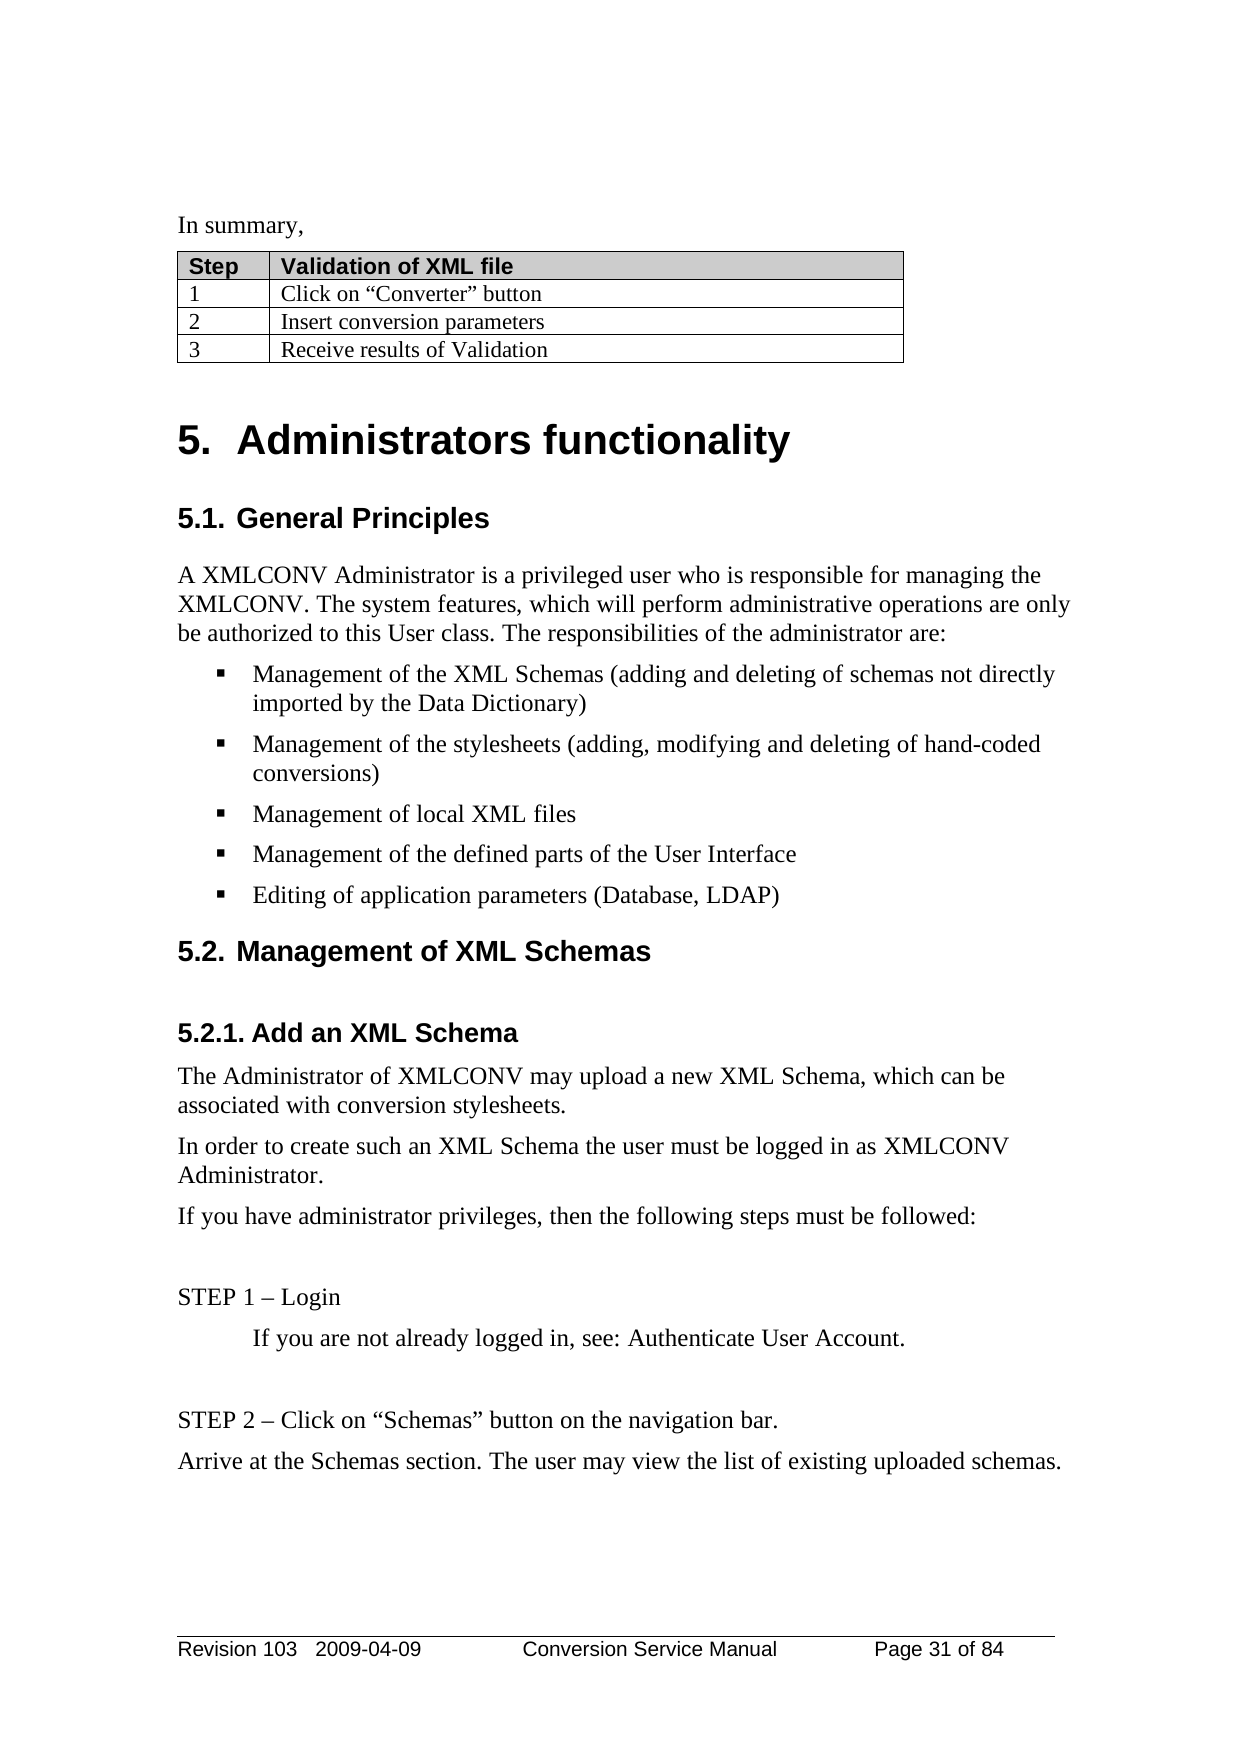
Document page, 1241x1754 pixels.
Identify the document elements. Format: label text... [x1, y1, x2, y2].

text If you have administrator privileges, then the following steps must be followed: [177, 1201, 1092, 1230]
subtitle Add an XML Schema [177, 1017, 1092, 1048]
table_header Step [178, 252, 269, 279]
text In order to create such an XML Schema the user must be logged in as XMLCONV Administrator. [177, 1131, 1092, 1189]
subtitle Administrators functionality [177, 416, 1092, 463]
text A XMLCONV Administrator is a privileged user who is responsible for managing the XMLCONV. The system features, which will perform administrative operations are only be authorized to this User class. The responsibilities of the administrator are: [177, 560, 1092, 647]
table_cell Click on “Converter” button [270, 280, 903, 307]
table_header Validation of XML file [270, 252, 903, 279]
text If you are not already logged in, see: Authenticate User Account. [177, 1323, 1092, 1352]
table_cell 2 [178, 308, 269, 334]
text STEP 2 – Click on “Schemas” button on the navigation bar. [177, 1405, 1092, 1434]
subtitle Management of XML Schemas [177, 934, 1092, 967]
text STEP 1 – Login [177, 1282, 1092, 1311]
text In summary, [177, 210, 1092, 239]
table_cell Insert conversion parameters [270, 308, 903, 334]
text The Administrator of XMLCONV may upload a new XML Schema, which can be associated with conversion stylesheets. [177, 1061, 1092, 1119]
table_cell 3 [178, 335, 269, 362]
list Management of the defined parts of the User Interface [215, 839, 1092, 868]
list Management of the stylesheets (adding, modifying and deleting of hand-coded conversions) [215, 728, 1092, 787]
table_cell 1 [178, 280, 269, 307]
list Editing of application parameters (Database, LDAP) [215, 880, 1092, 909]
table_cell Receive results of Validation [270, 335, 903, 362]
text Arrive at the Schemas section. The user may view the list of existing uploaded schemas. [177, 1446, 1092, 1475]
subtitle General Principles [177, 501, 1092, 535]
list Management of the XML Schemas (adding and deleting of schemas not directly imported by the Data Dictionary) [215, 659, 1092, 717]
list Management of local XML files [215, 798, 1092, 827]
